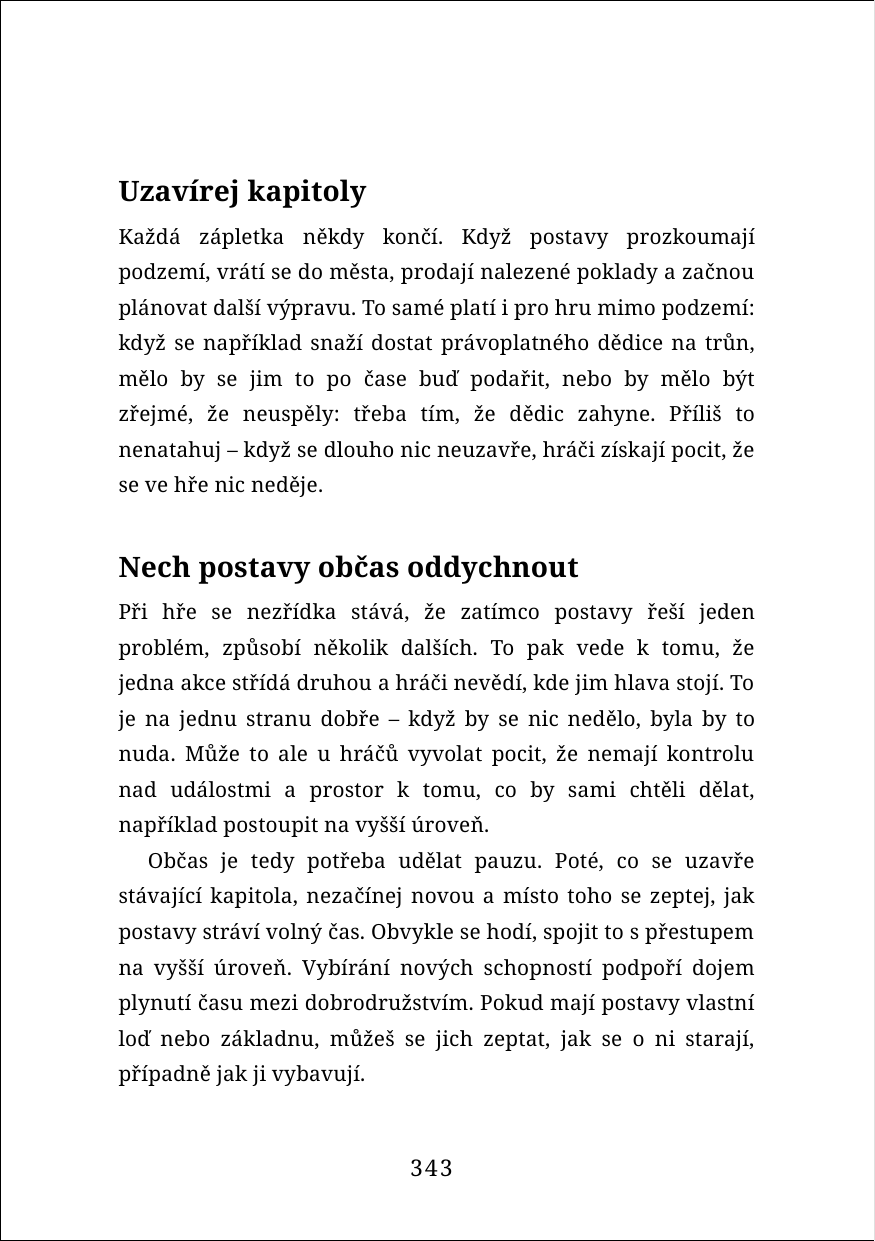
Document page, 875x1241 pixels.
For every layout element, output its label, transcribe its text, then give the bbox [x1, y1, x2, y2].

text Při hře se nezřídka stává, že zatímco postavy řeší jeden problém, způsobí několik dalších. To pak vede k tomu, že jedna akce střídá druhou a hráči nevědí, kde jim hlava stojí. To je na jednu stranu dobře – když by se nic nedělo, byla by to nuda. Může to ale u hráčů vyvolat pocit, že nemají kontrolu nad událostmi a prostor k tomu, co by sami chtěli dělat, například postoupit na vyšší úroveň. Občas je tedy potřeba udělat pauzu. Poté, co se uzavře stávající kapitola, nezačínej novou a místo toho se zeptej, jak postavy stráví volný čas. Obvykle se hodí, spojit to s přestupem na vyšší úroveň. Vybírání nových schopností podpoří dojem plynutí času mezi dobrodružstvím. Pokud mají postavy vlastní loď nebo základnu, můžeš se jich zeptat, jak se o ni starají, případně jak ji vybavují. [118, 597, 756, 1088]
subtitle Uzavírej kapitoly [118, 172, 756, 210]
subtitle Nech postavy občas oddychnout [118, 547, 756, 586]
text Každá zápletka někdy končí. Když postavy prozkoumají podzemí, vrátí se do města, prodají nalezené poklady a začnou plánovat další výpravu. To samé platí i pro hru mimo podzemí: když se například snaží dostat právoplatného dědice na trůn, mělo by se jim to po čase buď podařit, nebo by mělo být zřejmé, že neuspěly: třeba tím, že dědic zahyne. Příliš to nenatahuj – když se dlouho nic neuzavře, hráči získají pocit, že se ve hře nic neděje. [118, 222, 756, 499]
